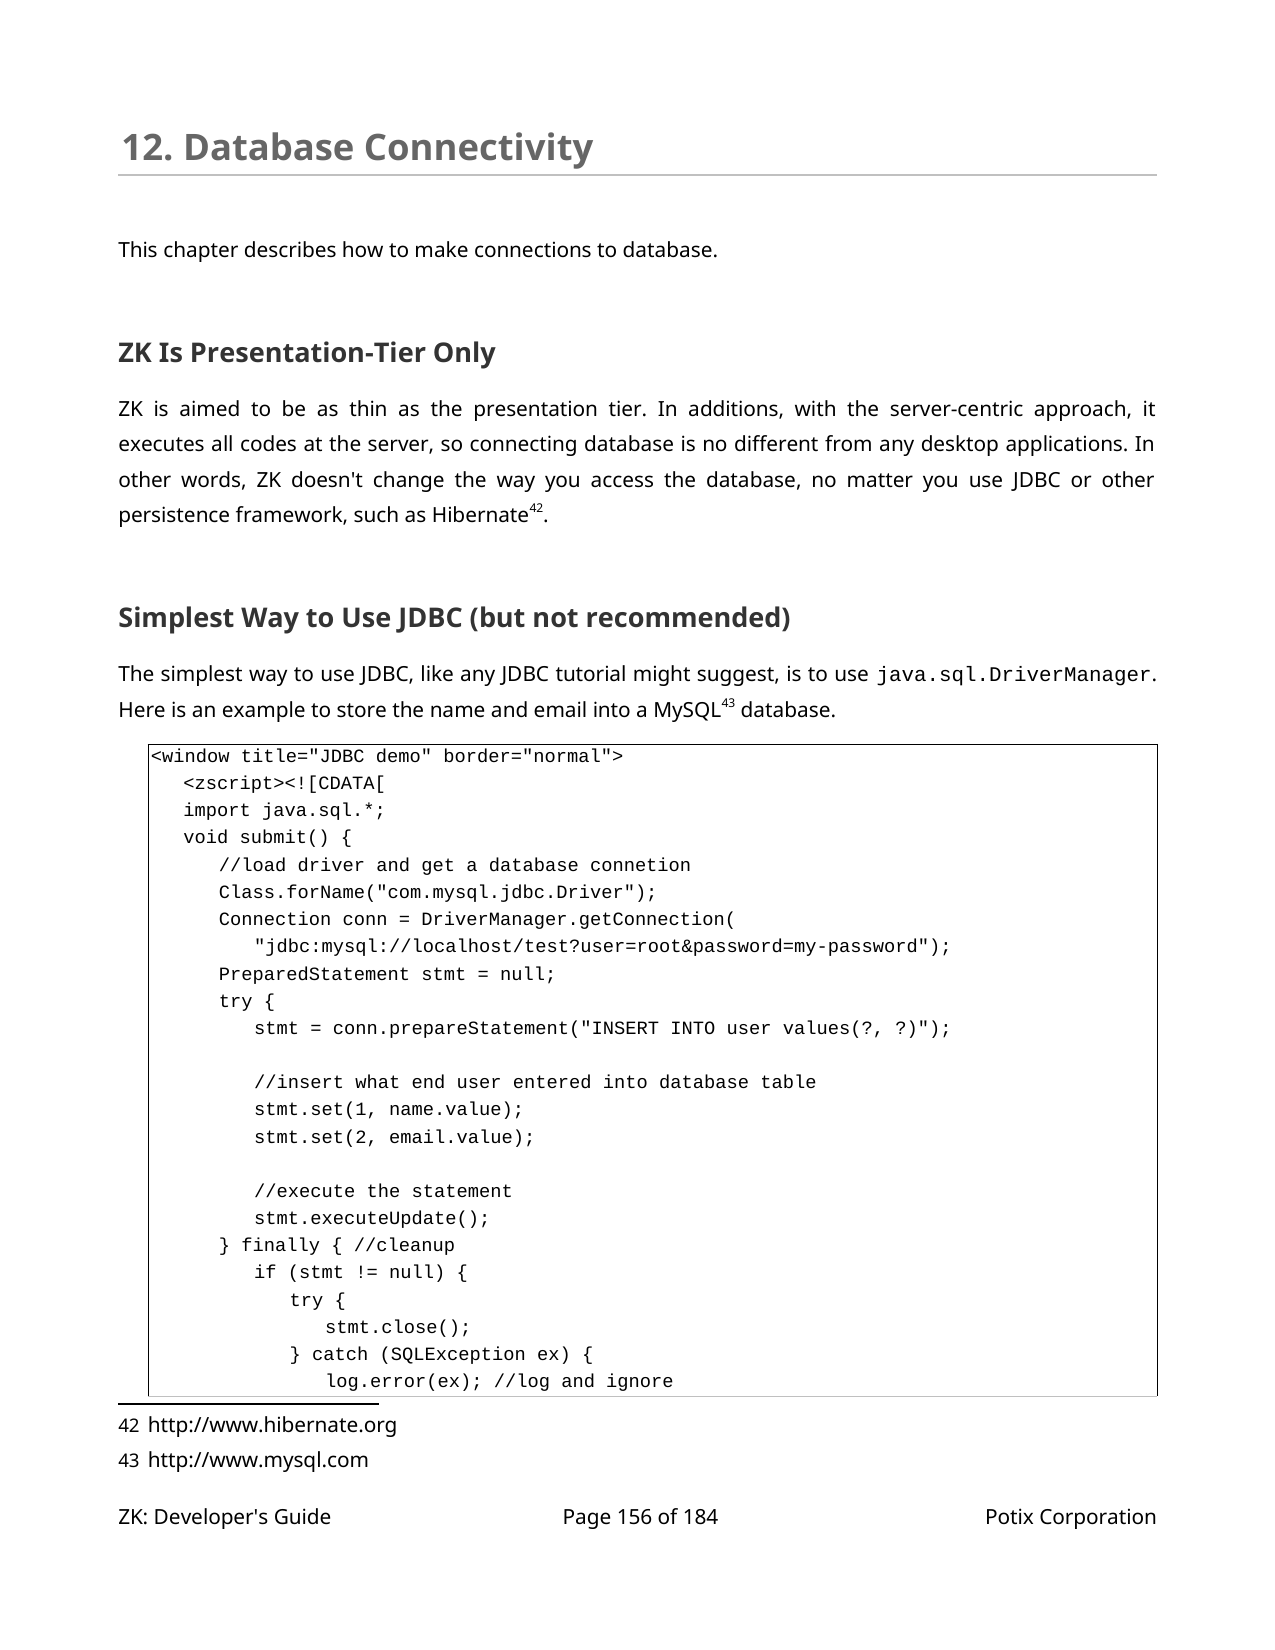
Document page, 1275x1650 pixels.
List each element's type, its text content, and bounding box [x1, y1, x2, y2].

text http://www.mysql.com [118, 1445, 1157, 1473]
text //insert what end user entered into database table [149, 1070, 1157, 1094]
text //execute the statement [149, 1179, 1157, 1203]
text import java.sql.*; [149, 798, 1157, 822]
text "jdbc:mysql://localhost/test?user=root&password=my-password"); [149, 934, 1157, 958]
text void submit() { [149, 825, 1157, 850]
text try { [149, 988, 1157, 1013]
text Class.forName("com.mysql.jdbc.Driver"); [149, 880, 1157, 904]
text stmt.set(2, email.value); [149, 1124, 1157, 1149]
text PreparedStatement stmt = null; [149, 961, 1157, 986]
text if (stmt != null) { [149, 1260, 1157, 1285]
subtitle 12. Database Connectivity [118, 118, 1157, 174]
text } catch (SQLException ex) { [149, 1342, 1157, 1366]
text http://www.hibernate.org [118, 1410, 1157, 1438]
text ZK is aimed to be as thin as the presentation tier. In additions, with the server-centric approach, it executes all codes at the server, so connecting database is no different from any desktop applications. In other words, ZK doesn't change the way you access the database, no matter you use JDBC or other persistence framework, such as Hibernate. [118, 394, 1157, 528]
text Connection conn = DriverManager.getConnection( [149, 907, 1157, 931]
text The simplest way to use JDBC, like any JDBC tutorial might suggest, is to use java.sql.DriverManager. Here is an example to store the name and email into a MySQL database. [118, 659, 1157, 723]
text <window title="JDBC demo" border="normal"> [149, 745, 1157, 768]
text try { [149, 1288, 1157, 1312]
subtitle ZK Is Presentation-Tier Only [118, 334, 1157, 371]
text This chapter describes how to make connections to database. [118, 235, 1157, 263]
text } finally { //cleanup [149, 1233, 1157, 1257]
text stmt.executeUpdate(); [149, 1206, 1157, 1230]
subtitle Simplest Way to Use JDBC (but not recommended) [118, 599, 1157, 636]
text stmt.close(); [149, 1315, 1157, 1339]
text log.error(ex); //log and ignore [149, 1369, 1157, 1396]
text stmt.set(1, name.value); [149, 1097, 1157, 1122]
text stmt = conn.prepareStatement("INSERT INTO user values(?, ?)"); [149, 1016, 1157, 1040]
text //load driver and get a database connetion [149, 853, 1157, 877]
text <zscript><![CDATA[ [149, 771, 1157, 795]
